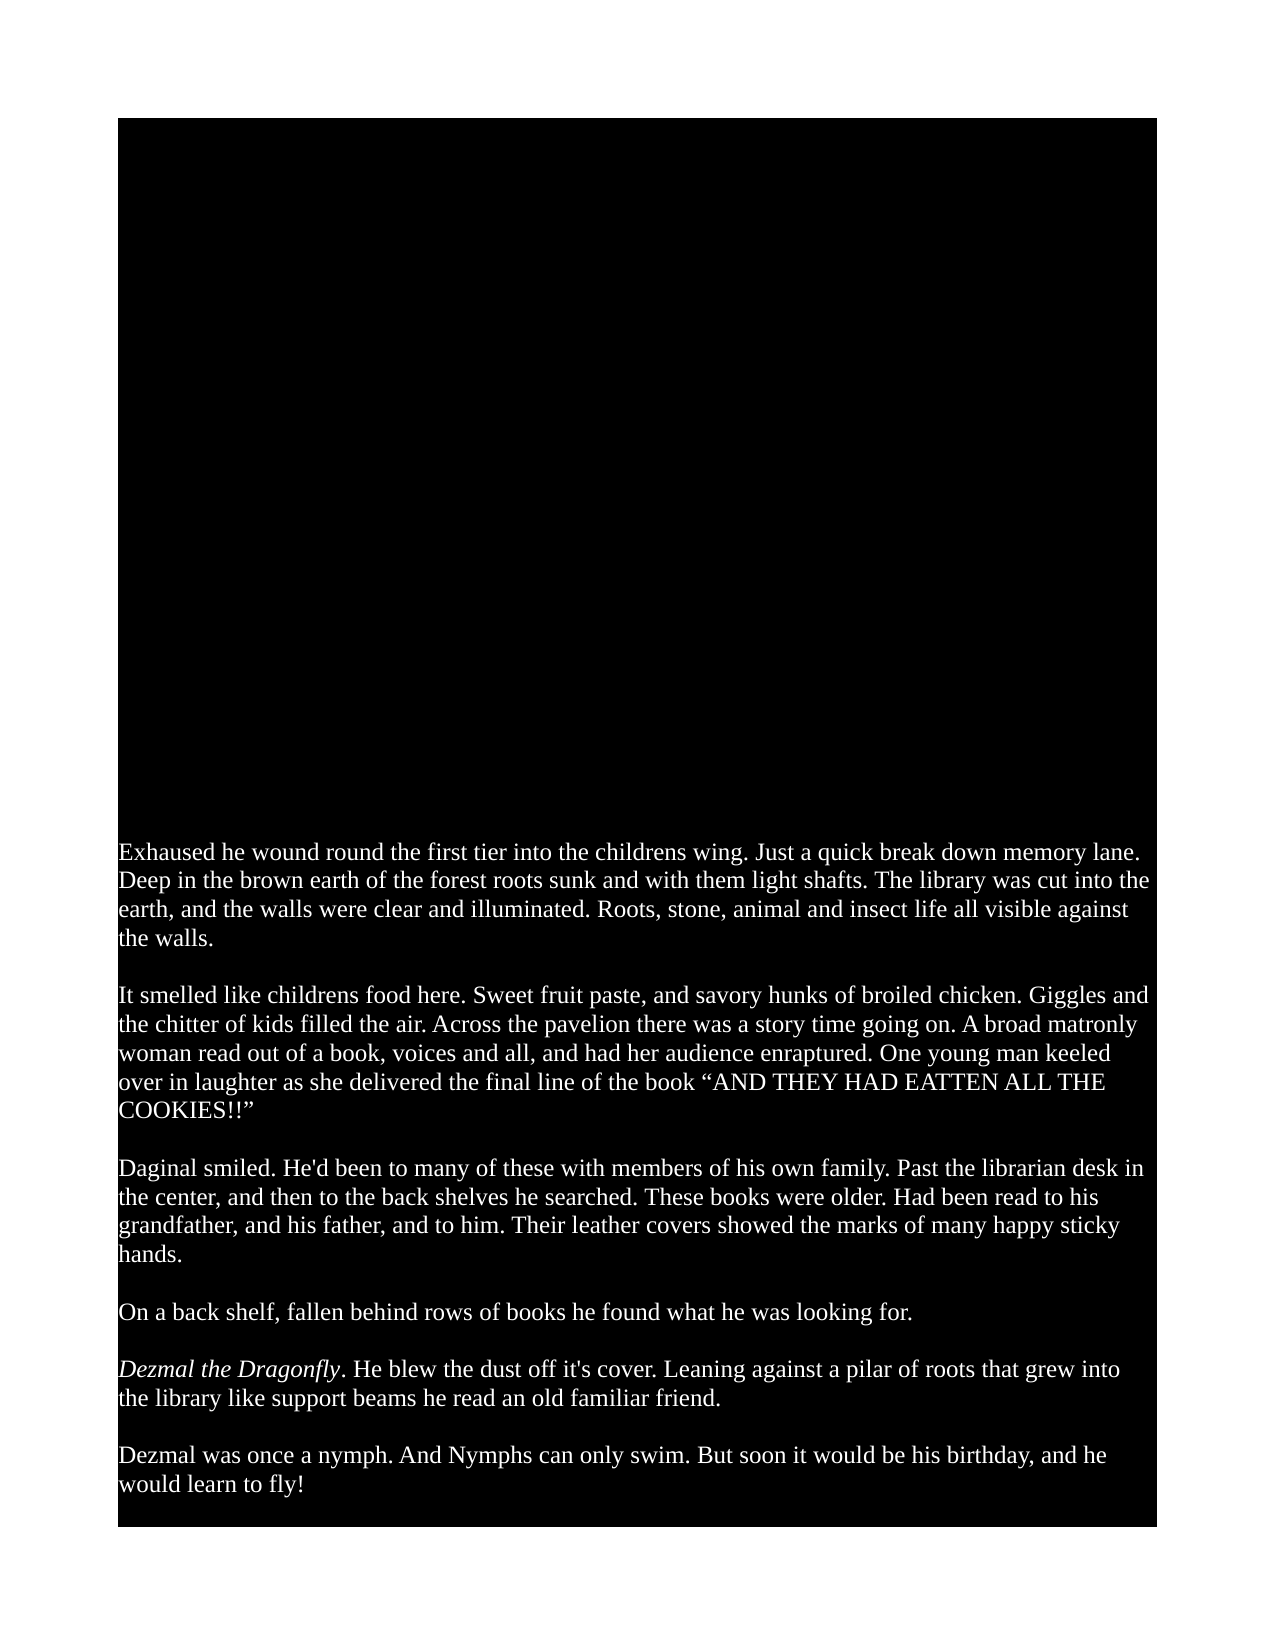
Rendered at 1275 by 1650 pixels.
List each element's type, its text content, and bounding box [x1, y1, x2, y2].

text It smelled like childrens food here. Sweet fruit paste, and savory hunks of broiled chicken. Giggles and the chitter of kids filled the air. Across the pavelion there was a story time going on. A broad matronly woman read out of a book, voices and all, and had her audience enraptured. One young man keeled over in laughter as she delivered the final line of the book “AND THEY HAD EATTEN ALL THE COOKIES!!” [118, 981, 1157, 1124]
text Exhaused he wound round the first tier into the childrens wing. Just a quick break down memory lane. Deep in the brown earth of the forest roots sunk and with them light shafts. The library was cut into the earth, and the walls were clear and illuminated. Roots, stone, animal and insect life all visible against the walls. [118, 837, 1157, 952]
text On a back shelf, fallen behind rows of books he found what he was looking for. [118, 1297, 1157, 1326]
text Daginal smiled. He'd been to many of these with members of his own family. Past the librarian desk in the center, and then to the back shelves he searched. These books were older. Had been read to his grandfather, and his father, and to him. Their leather covers showed the marks of many happy sticky hands. [118, 1153, 1157, 1268]
text Dezmal the Dragonfly. He blew the dust off it's cover. Leaning against a pilar of roots that grew into the library like support beams he read an old familiar friend. Dezmal was once a nymph. And Nymphs can only swim. But soon it would be his birthday, and he would learn to fly! [118, 1354, 1157, 1527]
